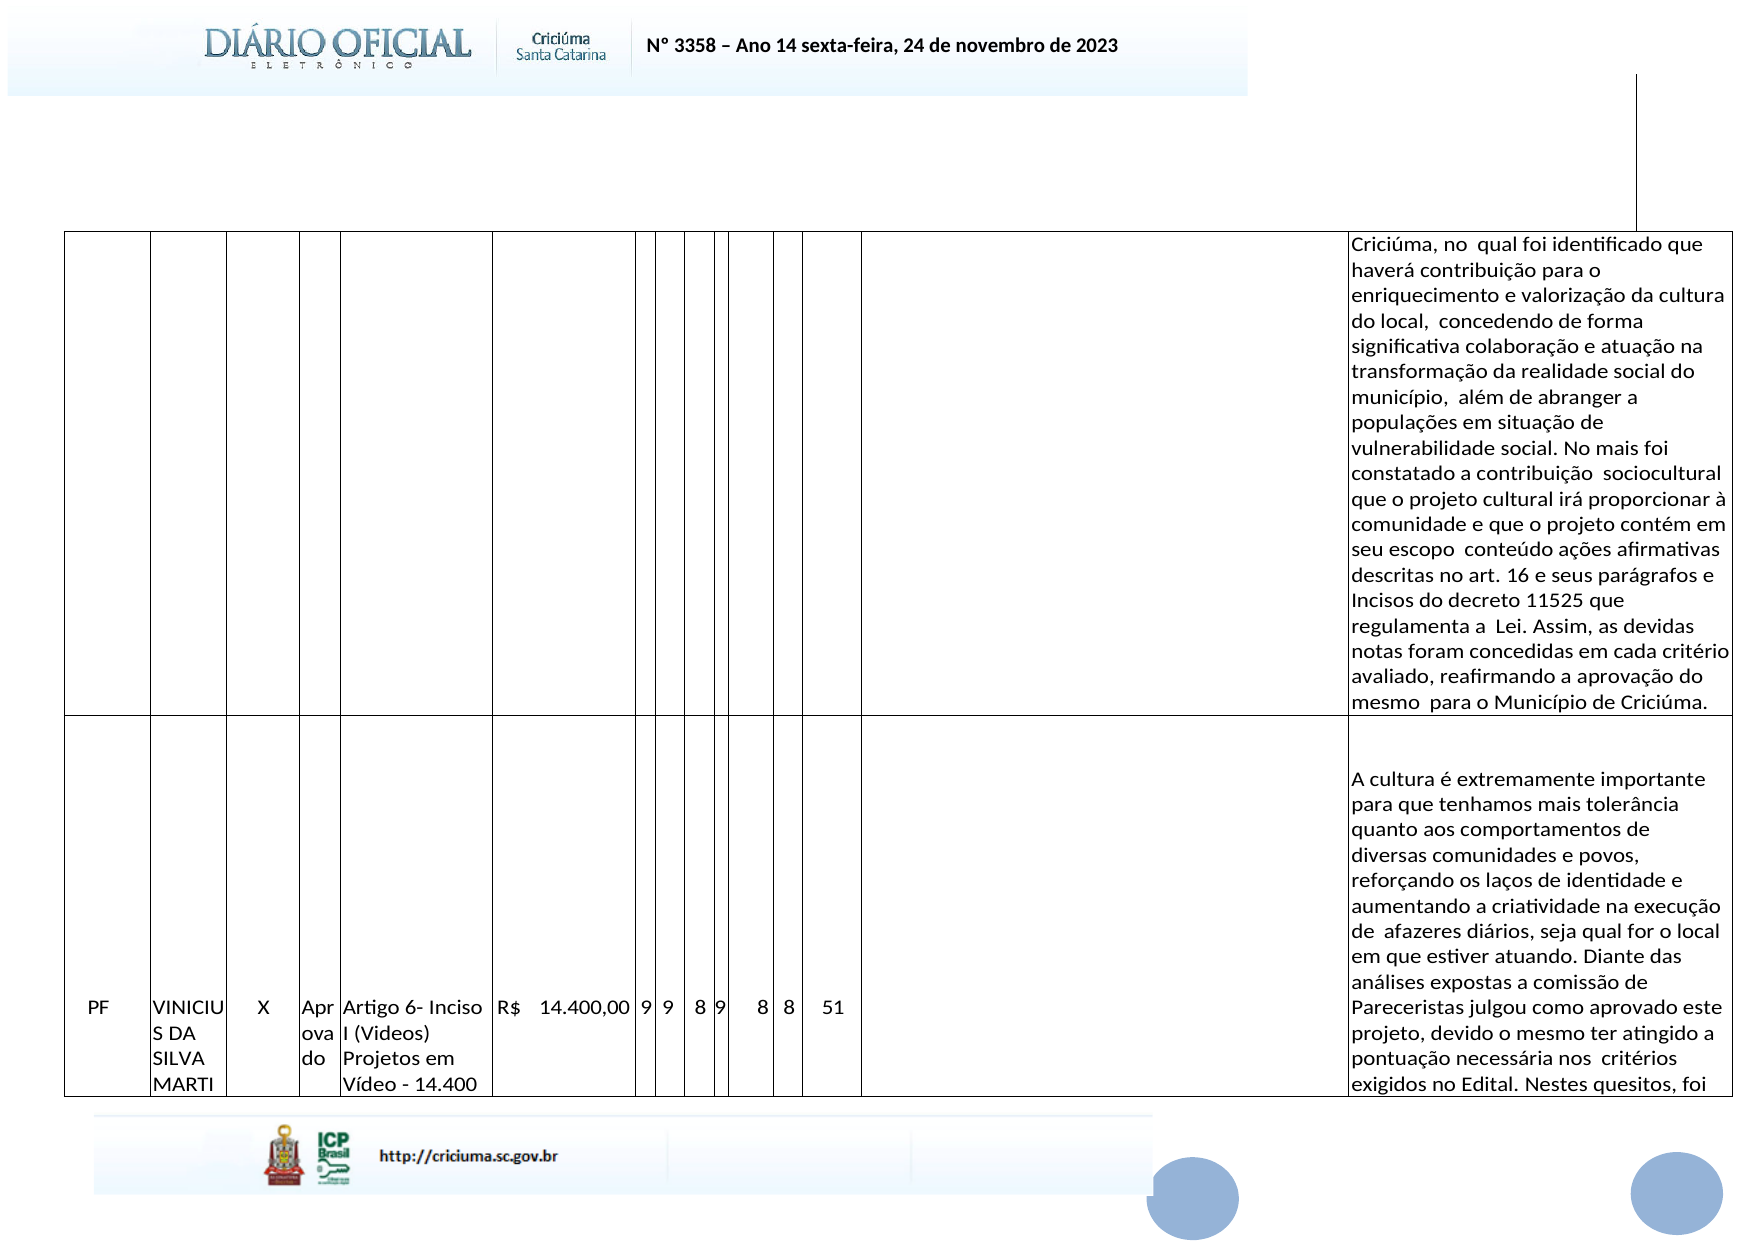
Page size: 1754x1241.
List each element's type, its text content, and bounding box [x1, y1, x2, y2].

table_cell [151, 232, 226, 714]
table_cell 9 [715, 716, 728, 1096]
table_cell 51 [803, 716, 861, 1096]
table_cell [493, 232, 635, 714]
table_cell X [227, 716, 299, 1096]
table_cell [715, 232, 728, 714]
table_cell [803, 232, 861, 714]
table_cell 8 [685, 716, 714, 1096]
table_cell [656, 232, 684, 714]
table_cell [341, 232, 492, 714]
table_cell [65, 232, 150, 714]
table_cell [636, 232, 655, 714]
table_cell [862, 716, 1348, 1096]
table_cell Artigo 6- Inciso I (Videos) Projetos em Vídeo - 14.400 [341, 716, 492, 1096]
table_cell 8 [729, 716, 773, 1096]
table_cell [729, 232, 773, 714]
table_cell PF [65, 716, 150, 1096]
table_cell R$ 14.400,00 [493, 716, 635, 1096]
table_cell 9 [656, 716, 684, 1096]
table_cell 8 [774, 716, 802, 1096]
table_cell 9 [636, 716, 655, 1096]
table_cell VINICIUS DA SILVA MARTI [151, 716, 226, 1096]
table_cell [300, 232, 340, 714]
table_cell [227, 232, 299, 714]
table_cell [862, 232, 1348, 714]
table_cell A cultura é extremamente importante para que tenhamos mais tolerância quanto aos comportamentos de diversas comunidades e povos, reforçando os laços de identidade e aumentando a criatividade na execução de afazeres diários, seja qual for o local em que estiver atuando. Diante das análises expostas a comissão de Pareceristas julgou como aprovado este projeto, devido o mesmo ter atingido a pontuação necessária nos critérios exigidos no Edital. Nestes quesitos, foi [1349, 716, 1732, 1096]
table_cell Criciúma, no qual foi identificado que haverá contribuição para o enriquecimento e valorização da cultura do local, concedendo de forma significativa colaboração e atuação na transformação da realidade social do município, além de abranger a populações em situação de vulnerabilidade social. No mais foi constatado a contribuição sociocultural que o projeto cultural irá proporcionar à comunidade e que o projeto contém em seu escopo conteúdo ações afirmativas descritas no art. 16 e seus parágrafos e Incisos do decreto 11525 que regulamenta a Lei. Assim, as devidas notas foram concedidas em cada critério avaliado, reafirmando a aprovação do mesmo para o Município de Criciúma. [1349, 232, 1732, 714]
table_cell [774, 232, 802, 714]
table_cell [685, 232, 714, 714]
table_cell Aprovado [300, 716, 340, 1096]
